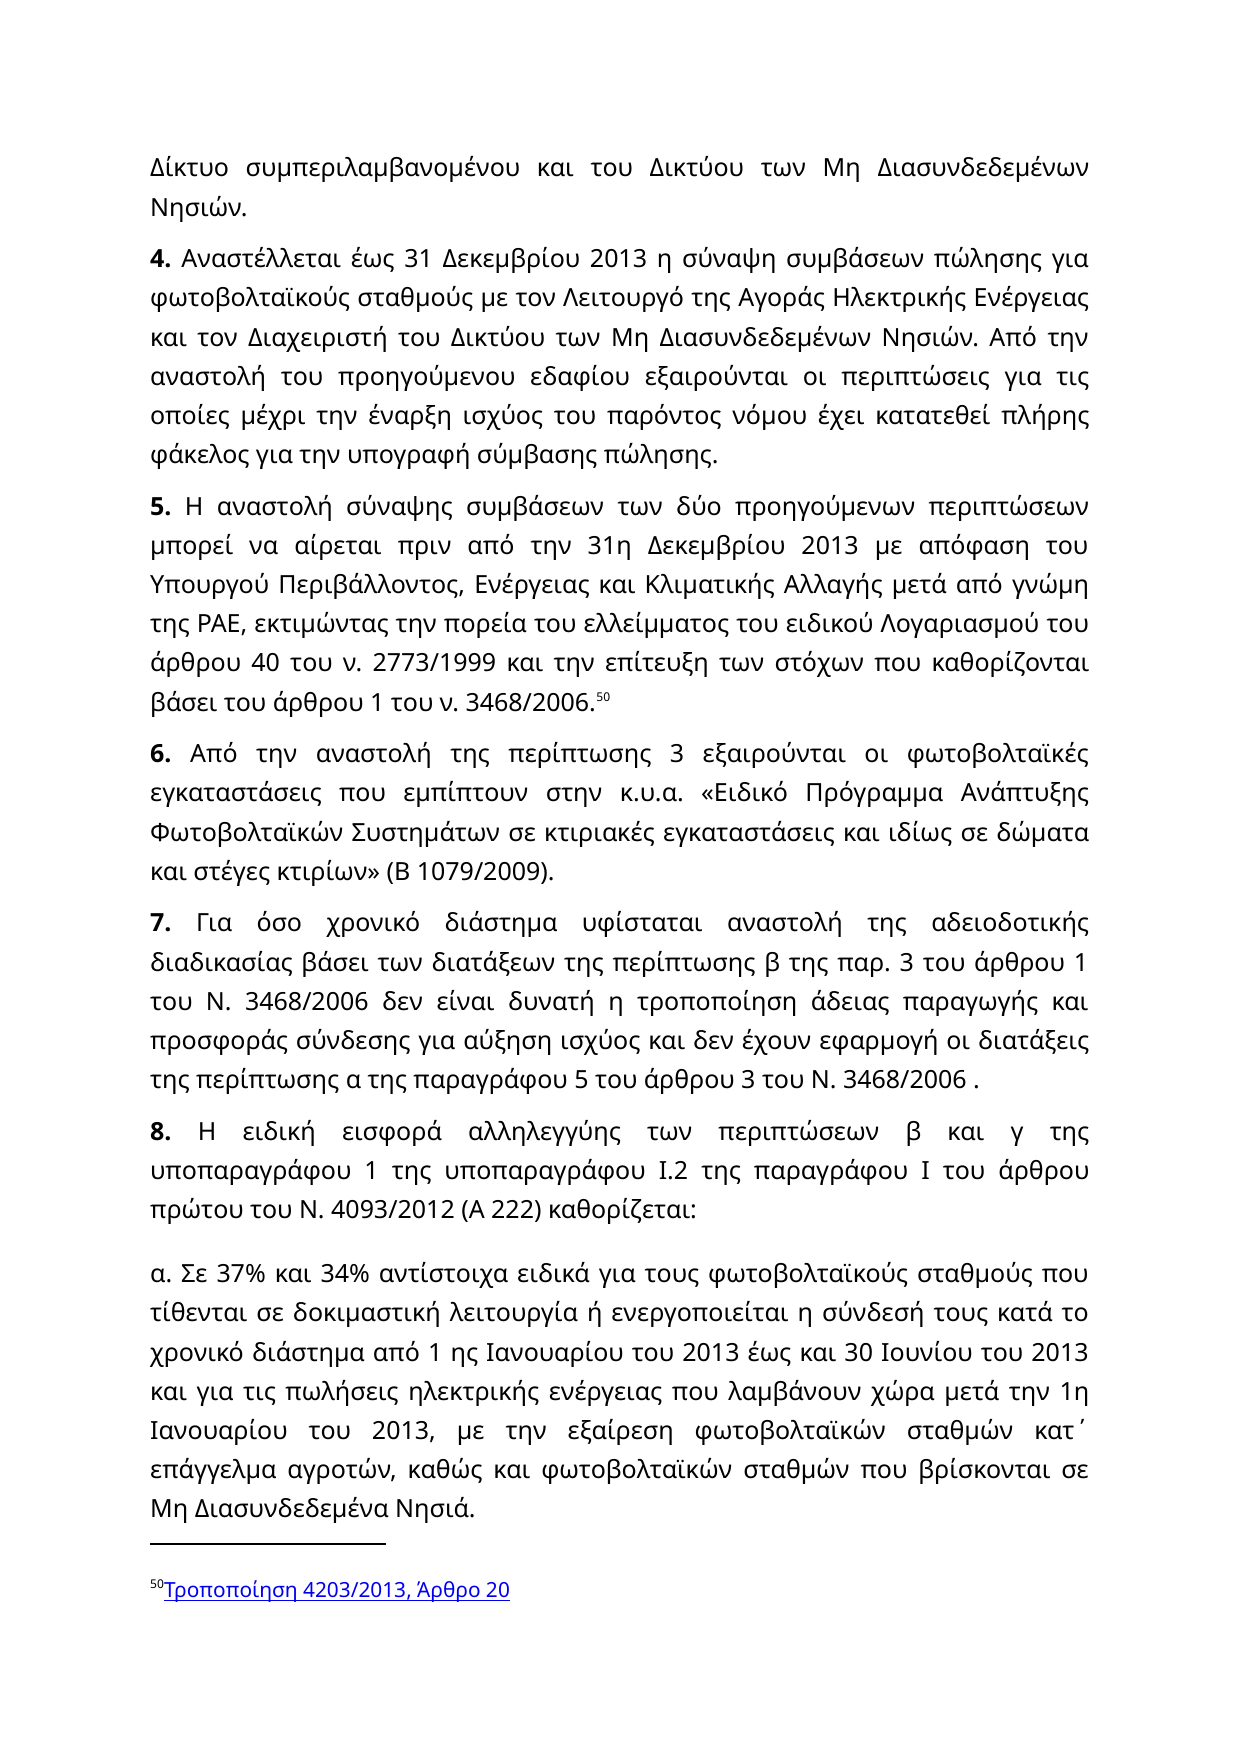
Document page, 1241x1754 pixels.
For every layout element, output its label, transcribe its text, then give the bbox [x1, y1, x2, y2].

text Τροποποίηση 4203/2013, Άρθρο 20 [150, 1576, 1090, 1604]
text 4. Αναστέλλεται έως 31 Δεκεμβρίου 2013 η σύναψη συμβάσεων πώλησης για φωτοβολταϊκούς σταθμούς με τον Λειτουργό της Αγοράς Ηλεκτρικής Ενέργειας και τον Διαχειριστή του Δικτύου των Μη Διασυνδεδεμένων Νησιών. Από την αναστολή του προηγούμενου εδαφίου εξαιρούνται οι περιπτώσεις για τις οποίες μέχρι την έναρξη ισχύος του παρόντος νόμου έχει κατατεθεί πλήρης φάκελος για την υπογραφή σύμβασης πώλησης. [150, 241, 1090, 471]
text 5. Η αναστολή σύναψης συμβάσεων των δύο προηγούμενων περιπτώσεων μπορεί να αίρεται πριν από την 31η Δεκεμβρίου 2013 με απόφαση του Υπουργού Περιβάλλοντος, Ενέργειας και Κλιματικής Αλλαγής μετά από γνώμη της ΡΑΕ, εκτιμώντας την πορεία του ελλείμματος του ειδικού Λογαριασμού του άρθρου 40 του ν. 2773/1999 και την επίτευξη των στόχων που καθορίζονται βάσει του άρθρου 1 του ν. 3468/2006. [150, 488, 1090, 718]
text 7. Για όσο χρονικό διάστημα υφίσταται αναστολή της αδειοδοτικής διαδικασίας βάσει των διατάξεων της περίπτωσης β της παρ. 3 του άρθρου 1 του Ν. 3468/2006 δεν είναι δυνατή η τροποποίηση άδειας παραγωγής και προσφοράς σύνδεσης για αύξηση ισχύος και δεν έχουν εφαρμογή οι διατάξεις της περίπτωσης α της παραγράφου 5 του άρθρου 3 του Ν. 3468/2006 . [150, 905, 1090, 1096]
text α. Σε 37% και 34% αντίστοιχα ειδικά για τους φωτοβολταϊκούς σταθμούς που τίθενται σε δοκιμαστική λειτουργία ή ενεργοποιείται η σύνδεσή τους κατά το χρονικό διάστημα από 1 ης Ιανουαρίου του 2013 έως και 30 Ιουνίου του 2013 και για τις πωλήσεις ηλεκτρικής ενέργειας που λαμβάνουν χώρα μετά την 1η Ιανουαρίου του 2013, με την εξαίρεση φωτοβολταϊκών σταθμών κατ΄ επάγγελμα αγροτών, καθώς και φωτοβολταϊκών σταθμών που βρίσκονται σε Μη Διασυνδεδεμένα Νησιά. [150, 1256, 1090, 1525]
text Δίκτυο συμπεριλαμβανομένου και του Δικτύου των Μη Διασυνδεδεμένων Νησιών. [150, 150, 1090, 223]
text 6. Από την αναστολή της περίπτωσης 3 εξαιρούνται οι φωτοβολταϊκές εγκαταστάσεις που εμπίπτουν στην κ.υ.α. «Ειδικό Πρόγραμμα Ανάπτυξης Φωτοβολταϊκών Συστημάτων σε κτιριακές εγκαταστάσεις και ιδίως σε δώματα και στέγες κτιρίων» (Β 1079/2009). [150, 736, 1090, 887]
text 8. Η ειδική εισφορά αλληλεγγύης των περιπτώσεων β και γ της υποπαραγράφου 1 της υποπαραγράφου Ι.2 της παραγράφου Ι του άρθρου πρώτου του Ν. 4093/2012 (Α 222) καθορίζεται: [150, 1113, 1090, 1226]
